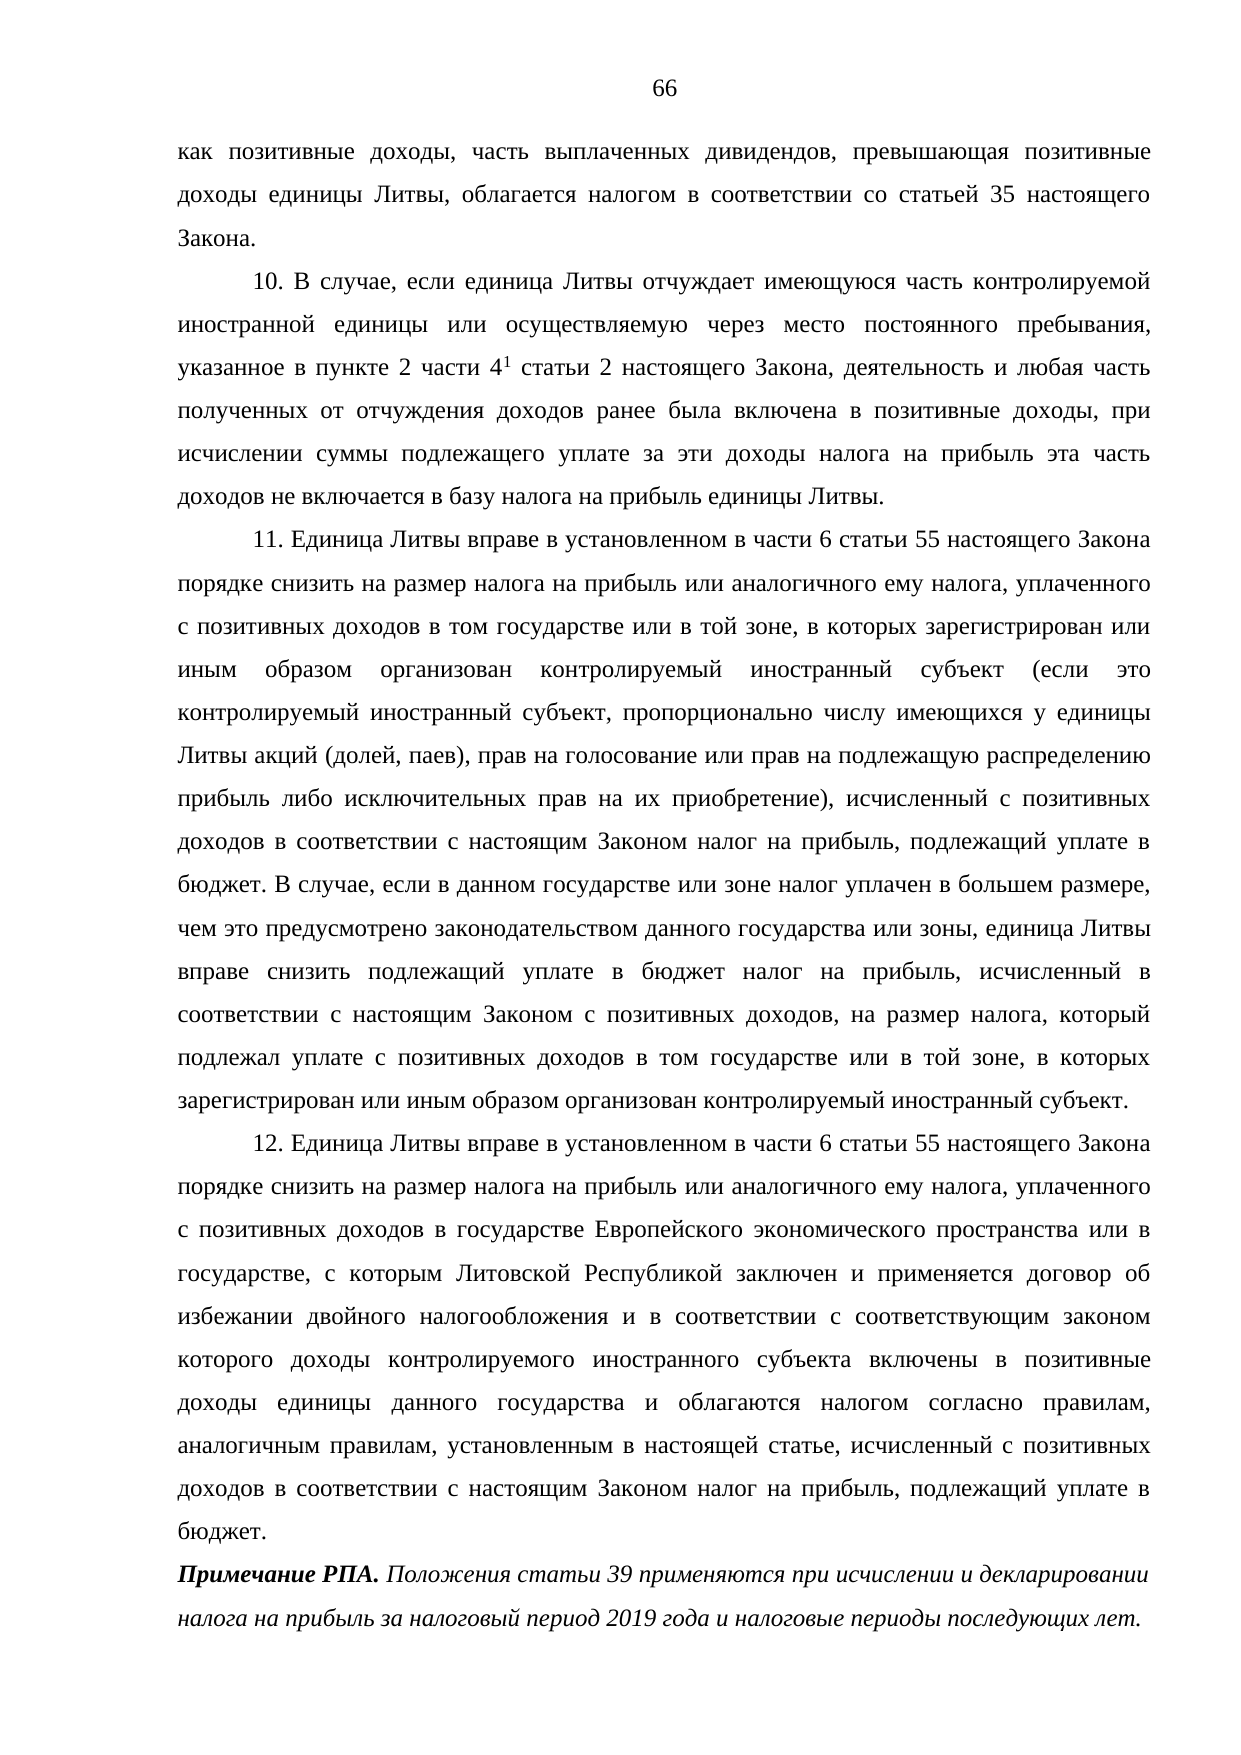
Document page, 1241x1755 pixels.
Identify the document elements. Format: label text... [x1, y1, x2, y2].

text как позитивные доходы, часть выплаченных дивидендов, превышающая позитивные доходы единицы Литвы, облагается налогом в соответствии со статьей 35 настоящего Закона. [177, 136, 1152, 251]
text 12. Единица Литвы вправе в установленном в части 6 статьи 55 настоящего Закона порядке снизить на размер налога на прибыль или аналогичного ему налога, уплаченного с позитивных доходов в государстве Европейского экономического пространства или в государстве, с которым Литовской Республикой заключен и применяется договор об избежании двойного налогообложения и в соответствии с соответствующим законом которого доходы контролируемого иностранного субъекта включены в позитивные доходы единицы данного государства и облагаются налогом согласно правилам, аналогичным правилам, установленным в настоящей статье, исчисленный с позитивных доходов в соответствии с настоящим Законом налог на прибыль, подлежащий уплате в бюджет. [177, 1128, 1152, 1545]
text 10. В случае, если единица Литвы отчуждает имеющуюся часть контролируемой иностранной единицы или осуществляемую через место постоянного пребывания, указанное в пункте 2 части 41 статьи 2 настоящего Закона, деятельность и любая часть полученных от отчуждения доходов ранее была включена в позитивные доходы, при исчислении суммы подлежащего уплате за эти доходы налога на прибыль эта часть доходов не включается в базу налога на прибыль единицы Литвы. [177, 266, 1152, 510]
text Примечание РПА. Положения статьи 39 применяются при исчислении и декларировании налога на прибыль за налоговый период 2019 года и налоговые периоды последующих лет. [177, 1559, 1152, 1631]
text 11. Единица Литвы вправе в установленном в части 6 статьи 55 настоящего Закона порядке снизить на размер налога на прибыль или аналогичного ему налога, уплаченного с позитивных доходов в том государстве или в той зоне, в которых зарегистрирован или иным образом организован контролируемый иностранный субъект (если это контролируемый иностранный субъект, пропорционально числу имеющихся у единицы Литвы акций (долей, паев), прав на голосование или прав на подлежащую распределению прибыль либо исключительных прав на их приобретение), исчисленный с позитивных доходов в соответствии с настоящим Законом налог на прибыль, подлежащий уплате в бюджет. В случае, если в данном государстве или зоне налог уплачен в большем размере, чем это предусмотрено законодательством данного государства или зоны, единица Литвы вправе снизить подлежащий уплате в бюджет налог на прибыль, исчисленный в соответствии с настоящим Законом с позитивных доходов, на размер налога, который подлежал уплате с позитивных доходов в том государстве или в той зоне, в которых зарегистрирован или иным образом организован контролируемый иностранный субъект. [177, 524, 1152, 1114]
